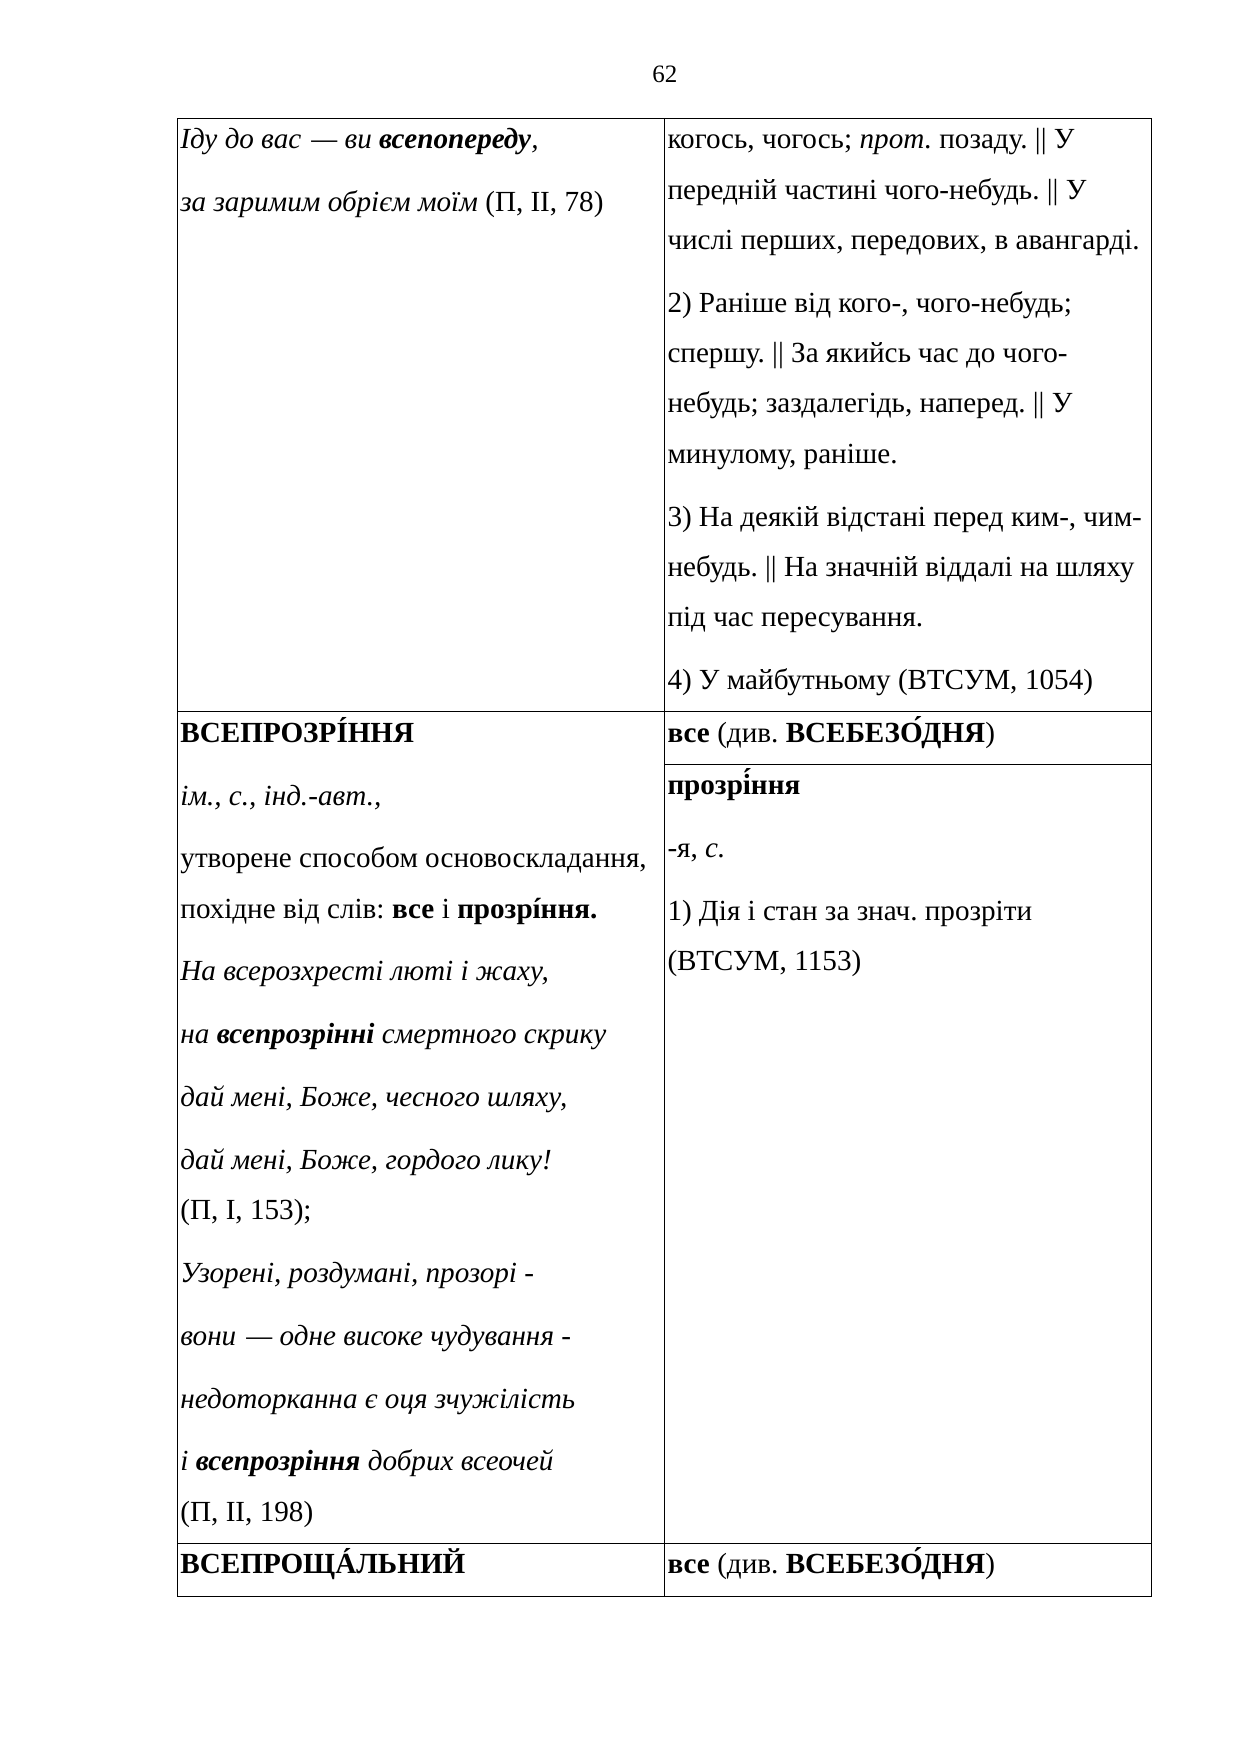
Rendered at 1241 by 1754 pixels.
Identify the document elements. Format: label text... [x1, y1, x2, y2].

table_cell когось, чогось; прот. позаду. || У передній частині чого-небудь. || У числі перших, передових, в авангарді. 2) Раніше від кого-, чого-небудь; спершу. || За якийсь час до чого-небудь; заздалегідь, наперед. || У минулому, раніше. 3) На деякій відстані перед ким-, чим-небудь. || На значній віддалі на шляху під час пересування. 4) У майбутньому (ВТСУМ, 1054) [665, 119, 1151, 711]
table_cell Іду до вас — ви всепопереду, за заримим обрієм моїм (П, ІІ, 78) [178, 119, 664, 711]
table_cell ВСЕПРОЗРÍННЯ ім., с., інд.-авт., утворене способом основоскладання, похідне від слів: все і прозрíння. На всерозхресті люті і жаху, на всепрозрінні смертного скрику дай мені, Боже, чесного шляху, дай мені, Боже, гордого лику! (П, І, 153); Узорені, роздумані, прозорі - вони — одне високе чудування - недоторканна є оця зчужілість і всепрозріння добрих всеочей (П, ІІ, 198) [178, 712, 664, 1543]
table_cell все (див. ВСЕБЕЗО́ДНЯ) [665, 1544, 1151, 1596]
table_cell прозрі́ння -я, с. 1) Дія і стан за знач. прозріти (ВТСУМ, 1153) [665, 765, 1151, 1543]
table_cell ВСЕПРОЩÁЛЬНИЙ [178, 1544, 664, 1596]
table_cell все (див. ВСЕБЕЗО́ДНЯ) [665, 712, 1151, 764]
